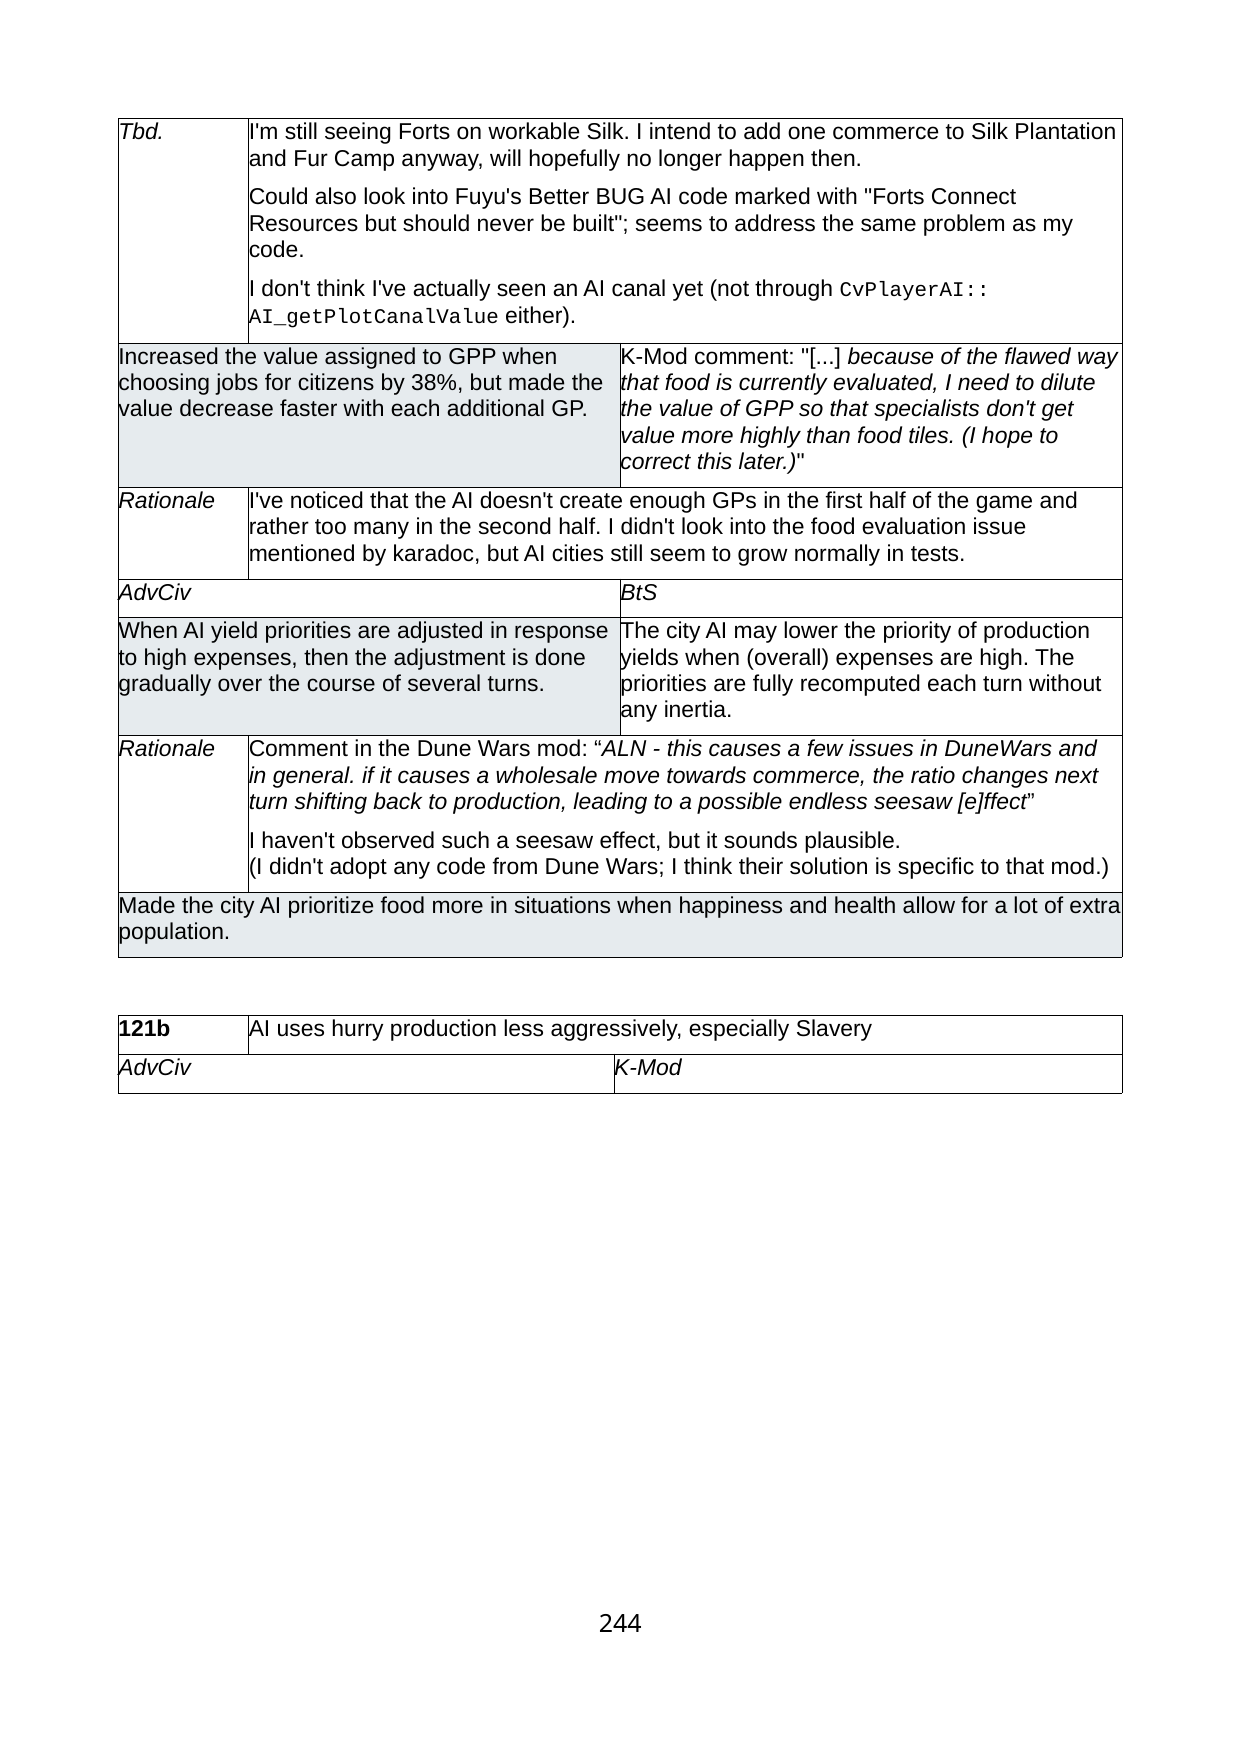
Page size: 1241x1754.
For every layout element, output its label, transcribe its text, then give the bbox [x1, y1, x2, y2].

table_cell I'm still seeing Forts on workable Silk. I intend to add one commerce to Silk Plantation and Fur Camp anyway, will hopefully no longer happen then. Could also look into Fuyu's Better BUG AI code marked with "Forts Connect Resources but should never be built"; seems to address the same problem as my code. I don't think I've actually seen an AI canal yet (not through CvPlayerAI:: AI_getPlotCanalValue either). [249, 119, 1122, 343]
table_cell Comment in the Dune Wars mod: “ALN - this causes a few issues in DuneWars and in general. if it causes a wholesale move towards commerce, the ratio changes next turn shifting back to production, leading to a possible endless seesaw [e]ffect” I haven't observed such a seesaw effect, but it sounds plausible. (I didn't adopt any code from Dune Wars; I think their solution is specific to that mod.) [249, 736, 1122, 892]
table_header 121b [119, 1016, 248, 1053]
table_cell Increased the value assigned to GPP when choosing jobs for citizens by 38%, but made the value decrease faster with each additional GP. [119, 344, 620, 487]
table_cell AdvCiv [119, 1055, 614, 1092]
table_cell K-Mod [615, 1055, 1122, 1092]
table_cell I've noticed that the AI doesn't create enough GPs in the first half of the game and rather too many in the second half. I didn't look into the food evaluation issue mentioned by karadoc, but AI cities still seem to grow normally in tests. [249, 488, 1122, 578]
table_header AI uses hurry production less aggressively, especially Slavery [249, 1016, 1122, 1053]
table_cell K-Mod comment: "[...] because of the flawed way that food is currently evaluated, I need to dilute the value of GPP so that specialists don't get value more highly than food tiles. (I hope to correct this later.)" [621, 344, 1122, 487]
table_cell Rationale [119, 736, 248, 892]
table_cell The city AI may lower the priority of production yields when (overall) expenses are high. The priorities are fully recomputed each turn without any inertia. [621, 618, 1122, 735]
table_cell Rationale [119, 488, 248, 578]
table_cell BtS [621, 580, 1122, 617]
table_cell AdvCiv [119, 580, 620, 617]
table_cell Made the city AI prioritize food more in situations when happiness and health allow for a lot of extra population. [119, 893, 1122, 957]
table_cell Tbd. [119, 119, 248, 343]
table_cell When AI yield priorities are adjusted in response to high expenses, then the adjustment is done gradually over the course of several turns. [119, 618, 620, 735]
